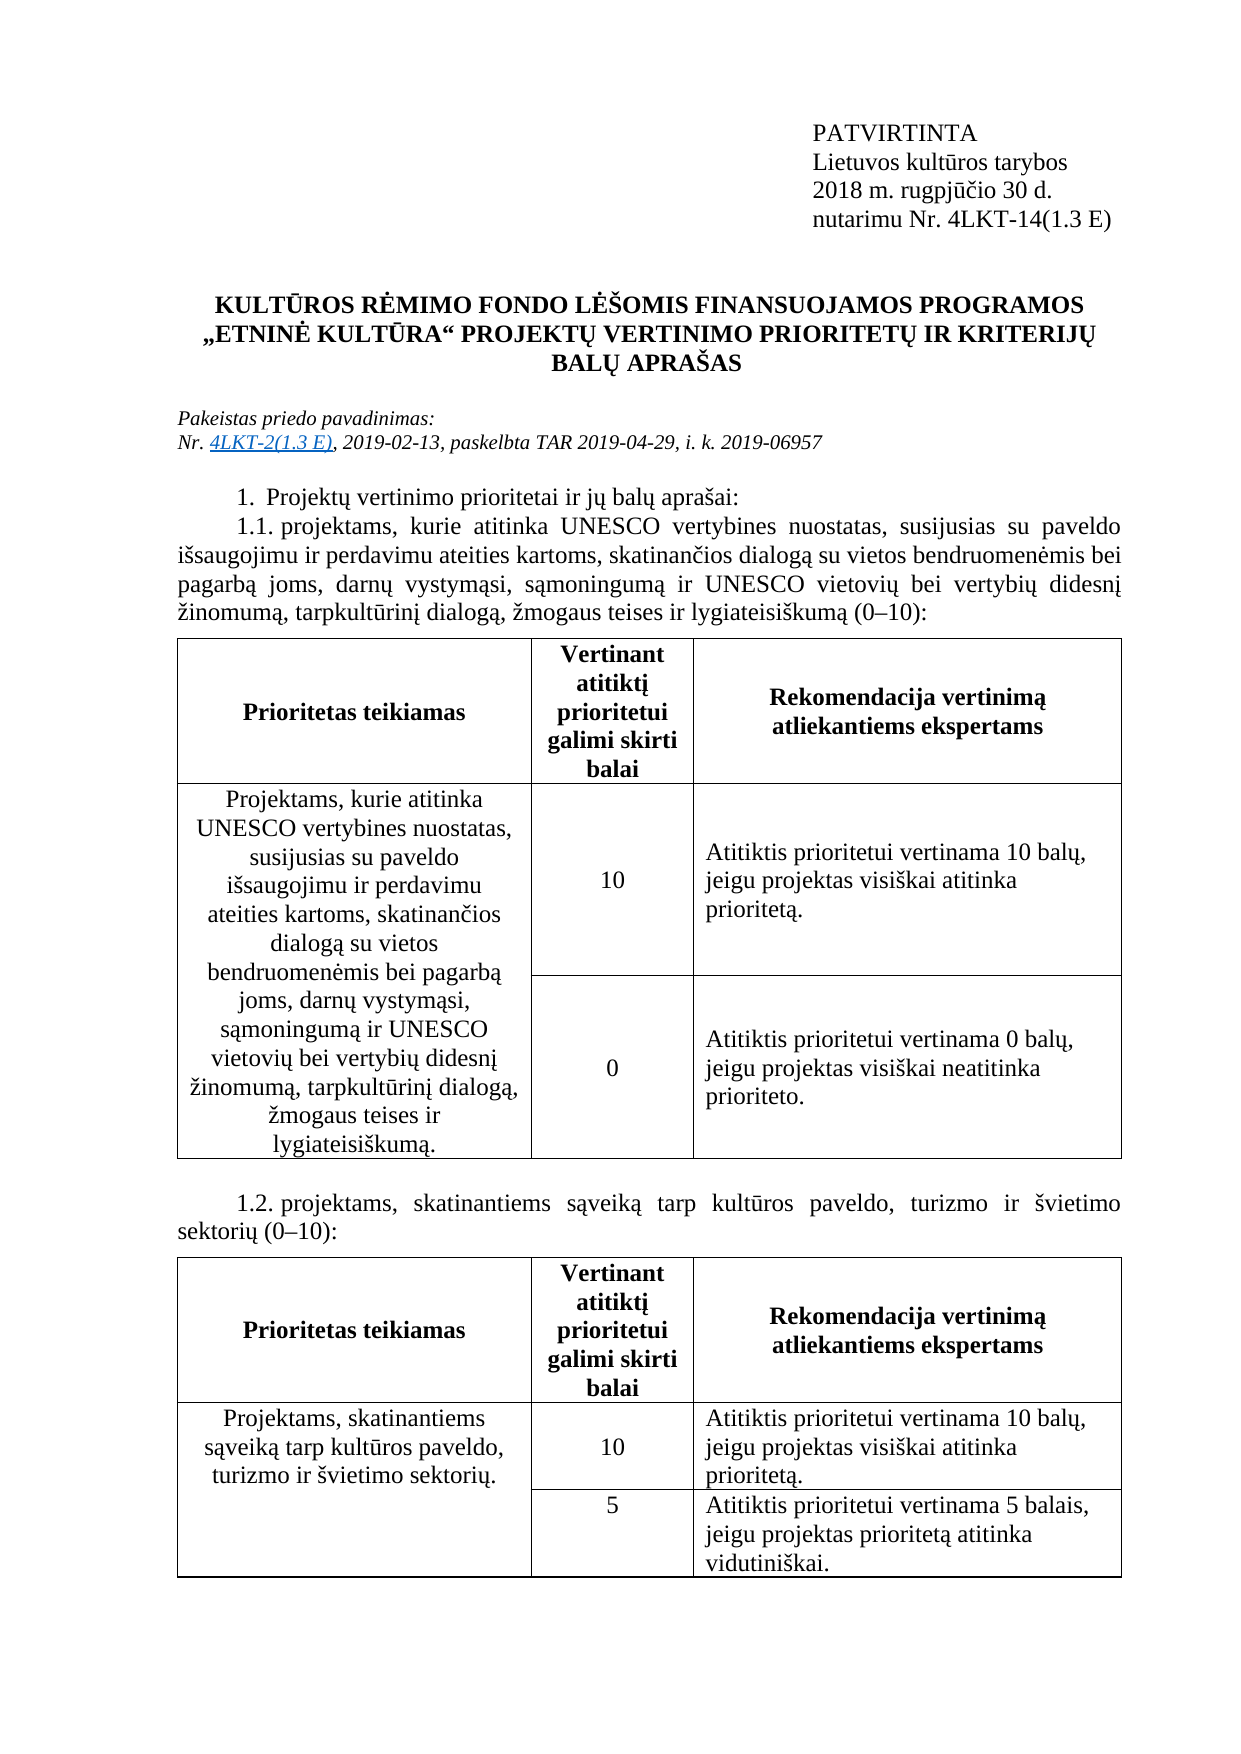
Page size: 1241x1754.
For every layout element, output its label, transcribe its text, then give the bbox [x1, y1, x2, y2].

text Lietuvos kultūros tarybos [812, 147, 1122, 176]
table_cell Atitiktis prioritetui vertinama 10 balų, jeigu projektas visiškai atitinka prioritetą. [694, 784, 1121, 975]
table_cell Projektams, skatinantiems sąveiką tarp kultūros paveldo, turizmo ir švietimo sektorių. [178, 1403, 531, 1576]
text KULTŪROS RĖMIMO FONDO LĖŠOMIS FINANSUOJAMOS PROGRAMOS „ETNINĖ KULTŪRA“ PROJEKTŲ VERTINIMO PRIORITETŲ IR KRITERIJŲ BALŲ APRAŠAS [177, 291, 1122, 377]
text nutarimu Nr. 4LKT-14(1.3 E) [812, 204, 1122, 233]
text 1.2. projektams, skatinantiems sąveiką tarp kultūros paveldo, turizmo ir švietimo sektorių (0–10): [177, 1188, 1122, 1245]
table_header Rekomendacija vertinimą atliekantiems ekspertams [694, 639, 1121, 783]
text Nr. 4LKT-2(1.3 E), 2019-02-13, paskelbta TAR 2019-04-29, i. k. 2019-06957 [177, 430, 1122, 454]
table_header Prioritetas teikiamas [178, 1258, 531, 1402]
text Pakeistas priedo pavadinimas: [177, 406, 1122, 430]
table_header Prioritetas teikiamas [178, 639, 531, 783]
text 1. Projektų vertinimo prioritetai ir jų balų aprašai: [177, 482, 1122, 511]
table_cell Projektams, kurie atitinka UNESCO vertybines nuostatas, susijusias su paveldo išsaugojimu ir perdavimu ateities kartoms, skatinančios dialogą su vietos bendruomenėmis bei pagarbą joms, darnų vystymąsi, sąmoningumą ir UNESCO vietovių bei vertybių didesnį žinomumą, tarpkultūrinį dialogą, žmogaus teises ir lygiateisiškumą. [178, 784, 531, 1158]
text PATVIRTINTA [812, 118, 1122, 147]
table_cell Atitiktis prioritetui vertinama 5 balais, jeigu projektas prioritetą atitinka vidutiniškai. [694, 1490, 1121, 1576]
table_cell Atitiktis prioritetui vertinama 10 balų, jeigu projektas visiškai atitinka prioritetą. [694, 1403, 1121, 1489]
table_cell 10 [532, 1403, 693, 1489]
table_cell Atitiktis prioritetui vertinama 0 balų, jeigu projektas visiškai neatitinka prioriteto. [694, 976, 1121, 1158]
table_cell 10 [532, 784, 693, 975]
text 1.1. projektams, kurie atitinka UNESCO vertybines nuostatas, susijusias su paveldo išsaugojimu ir perdavimu ateities kartoms, skatinančios dialogą su vietos bendruomenėmis bei pagarbą joms, darnų vystymąsi, sąmoningumą ir UNESCO vietovių bei vertybių didesnį žinomumą, tarpkultūrinį dialogą, žmogaus teises ir lygiateisiškumą (0–10): [177, 511, 1122, 626]
text 2018 m. rugpjūčio 30 d. [812, 176, 1122, 204]
table_header Rekomendacija vertinimą atliekantiems ekspertams [694, 1258, 1121, 1402]
table_cell 5 [532, 1490, 693, 1576]
table_header Vertinant atitiktį prioritetui galimi skirti balai [532, 639, 693, 783]
table_cell 0 [532, 976, 693, 1158]
table_header Vertinant atitiktį prioritetui galimi skirti balai [532, 1258, 693, 1402]
